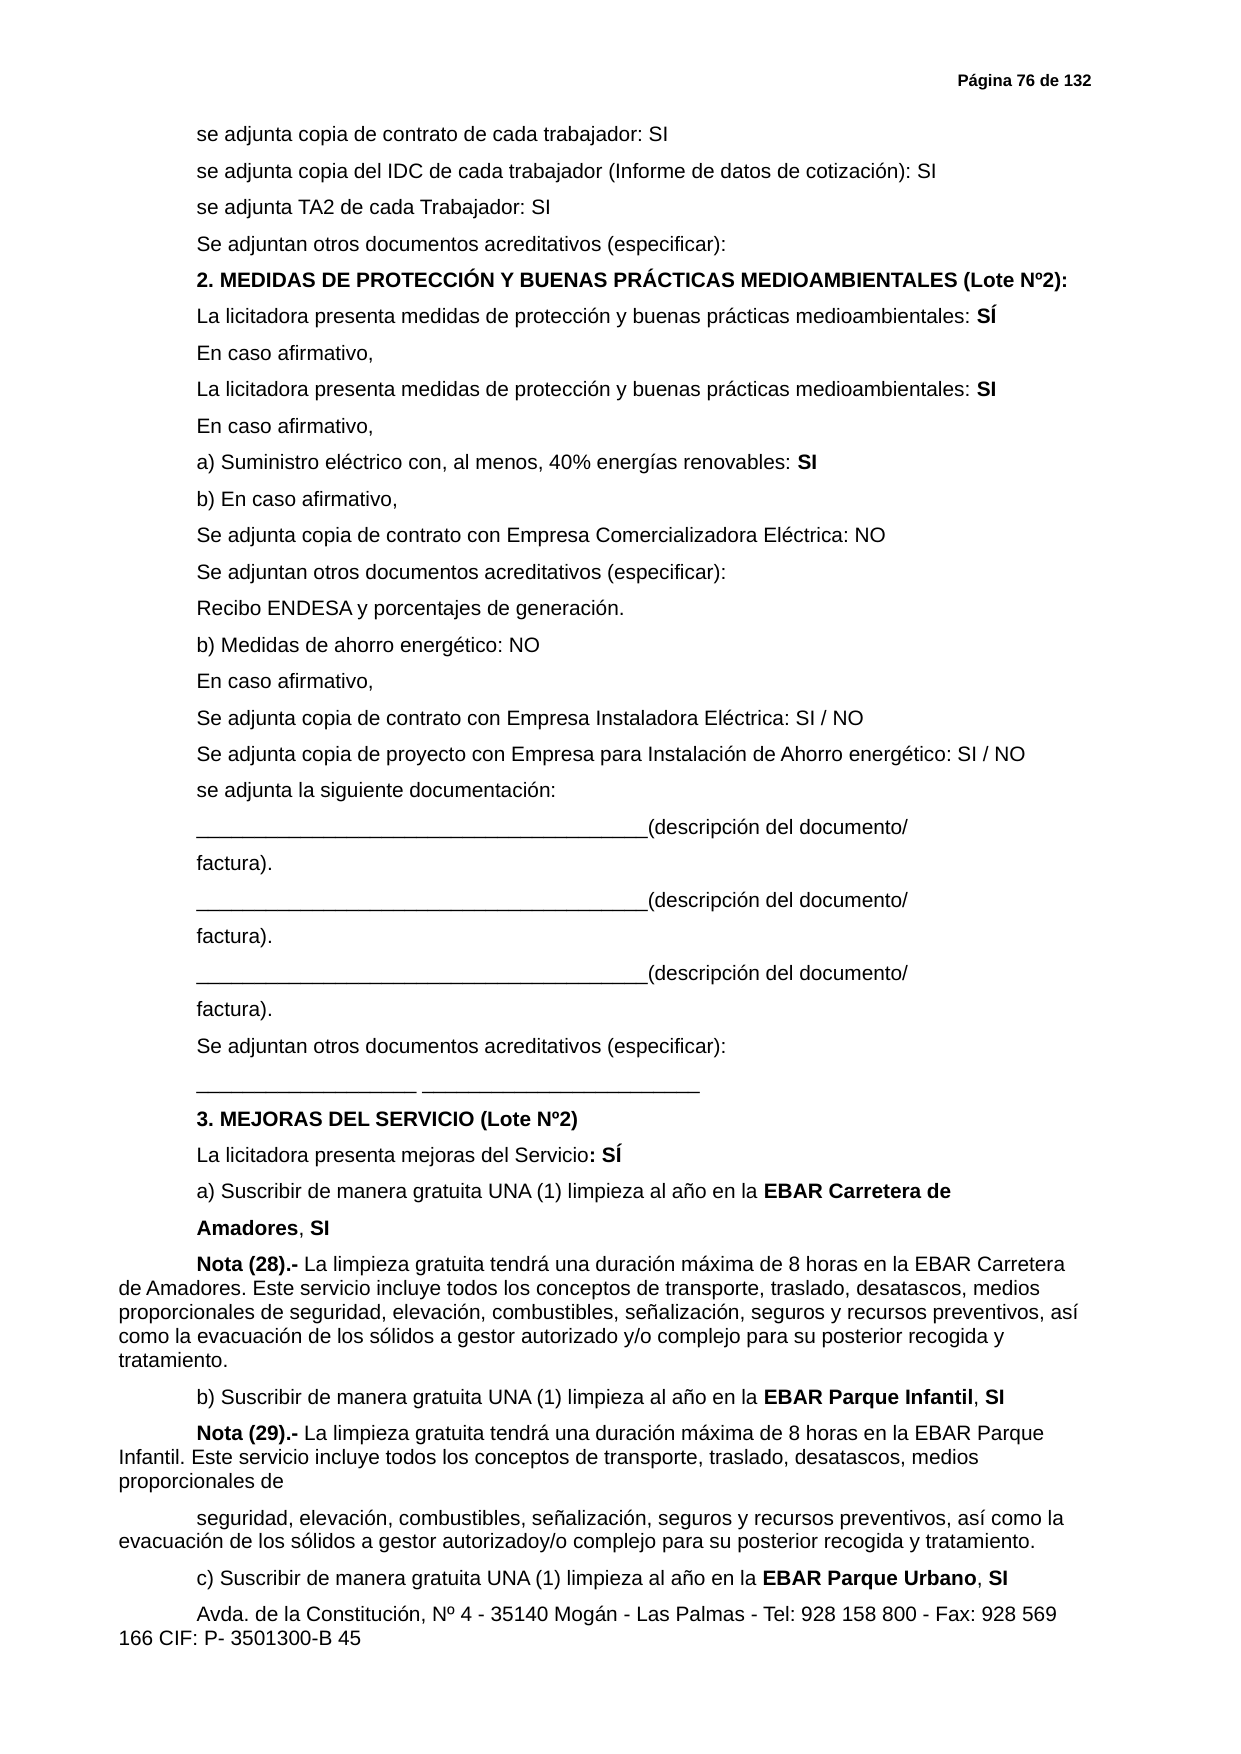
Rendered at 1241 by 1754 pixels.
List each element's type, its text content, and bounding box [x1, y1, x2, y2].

text La licitadora presenta medidas de protección y buenas prácticas medioambientales: SI [118, 377, 1092, 401]
text Se adjuntan otros documentos acreditativos (especificar): [118, 231, 1092, 255]
text b) Medidas de ahorro energético: NO [118, 632, 1092, 656]
text Amadores, SI [118, 1216, 1092, 1240]
text Recibo ENDESA y porcentajes de generación. [118, 596, 1092, 620]
text En caso afirmativo, [118, 341, 1092, 365]
text _______________________________________(descripción del documento/ [118, 815, 1092, 839]
text Se adjuntan otros documentos acreditativos (especificar): [118, 1033, 1092, 1057]
text seguridad, elevación, combustibles, señalización, seguros y recursos preventivos, así como la evacuación de los sólidos a gestor autorizadoy/o complejo para su posterior recogida y tratamiento. [118, 1505, 1092, 1553]
text 2. MEDIDAS DE PROTECCIÓN Y BUENAS PRÁCTICAS MEDIOAMBIENTALES (Lote Nº2): [118, 268, 1092, 292]
text factura). [118, 851, 1092, 875]
text Se adjuntan otros documentos acreditativos (especificar): [118, 559, 1092, 583]
text En caso afirmativo, [118, 414, 1092, 438]
text La licitadora presenta medidas de protección y buenas prácticas medioambientales: SÍ [118, 304, 1092, 328]
text _______________________________________(descripción del documento/ [118, 961, 1092, 984]
text _______________________________________(descripción del documento/ [118, 888, 1092, 912]
text factura). [118, 997, 1092, 1021]
text Nota (28).- La limpieza gratuita tendrá una duración máxima de 8 horas en la EBAR Carretera de Amadores. Este servicio incluye todos los conceptos de transporte, traslado, desatascos, medios proporcionales de seguridad, elevación, combustibles, señalización, seguros y recursos preventivos, así como la evacuación de los sólidos a gestor autorizado y/o complejo para su posterior recogida y tratamiento. [118, 1252, 1092, 1372]
text 3. MEJORAS DEL SERVICIO (Lote Nº2) [118, 1106, 1092, 1130]
text Nota (29).- La limpieza gratuita tendrá una duración máxima de 8 horas en la EBAR Parque Infantil. Este servicio incluye todos los conceptos de transporte, traslado, desatascos, medios proporcionales de [118, 1421, 1092, 1493]
text En caso afirmativo, [118, 669, 1092, 693]
text Avda. de la Constitución, Nº 4 - 35140 Mogán - Las Palmas - Tel: 928 158 800 - Fax: 928 569 166 CIF: P- 3501300-B 45 [118, 1602, 1092, 1650]
text se adjunta TA2 de cada Trabajador: SI [118, 195, 1092, 219]
text a) Suministro eléctrico con, al menos, 40% energías renovables: SI [118, 450, 1092, 474]
text a) Suscribir de manera gratuita UNA (1) limpieza al año en la EBAR Carretera de [118, 1179, 1092, 1203]
text ___________________ ________________________ [118, 1070, 1092, 1094]
text La licitadora presenta mejoras del Servicio: SÍ [118, 1143, 1092, 1167]
text Se adjunta copia de contrato con Empresa Instaladora Eléctrica: SI / NO [118, 705, 1092, 729]
text Se adjunta copia de contrato con Empresa Comercializadora Eléctrica: NO [118, 523, 1092, 547]
text factura). [118, 924, 1092, 948]
text b) En caso afirmativo, [118, 487, 1092, 511]
text c) Suscribir de manera gratuita UNA (1) limpieza al año en la EBAR Parque Urbano, SI [118, 1566, 1092, 1590]
text se adjunta la siguiente documentación: [118, 778, 1092, 802]
text b) Suscribir de manera gratuita UNA (1) limpieza al año en la EBAR Parque Infantil, SI [118, 1384, 1092, 1408]
text Se adjunta copia de proyecto con Empresa para Instalación de Ahorro energético: SI / NO [118, 742, 1092, 766]
text se adjunta copia de contrato de cada trabajador: SI [118, 122, 1092, 146]
text se adjunta copia del IDC de cada trabajador (Informe de datos de cotización): SI [118, 158, 1092, 182]
